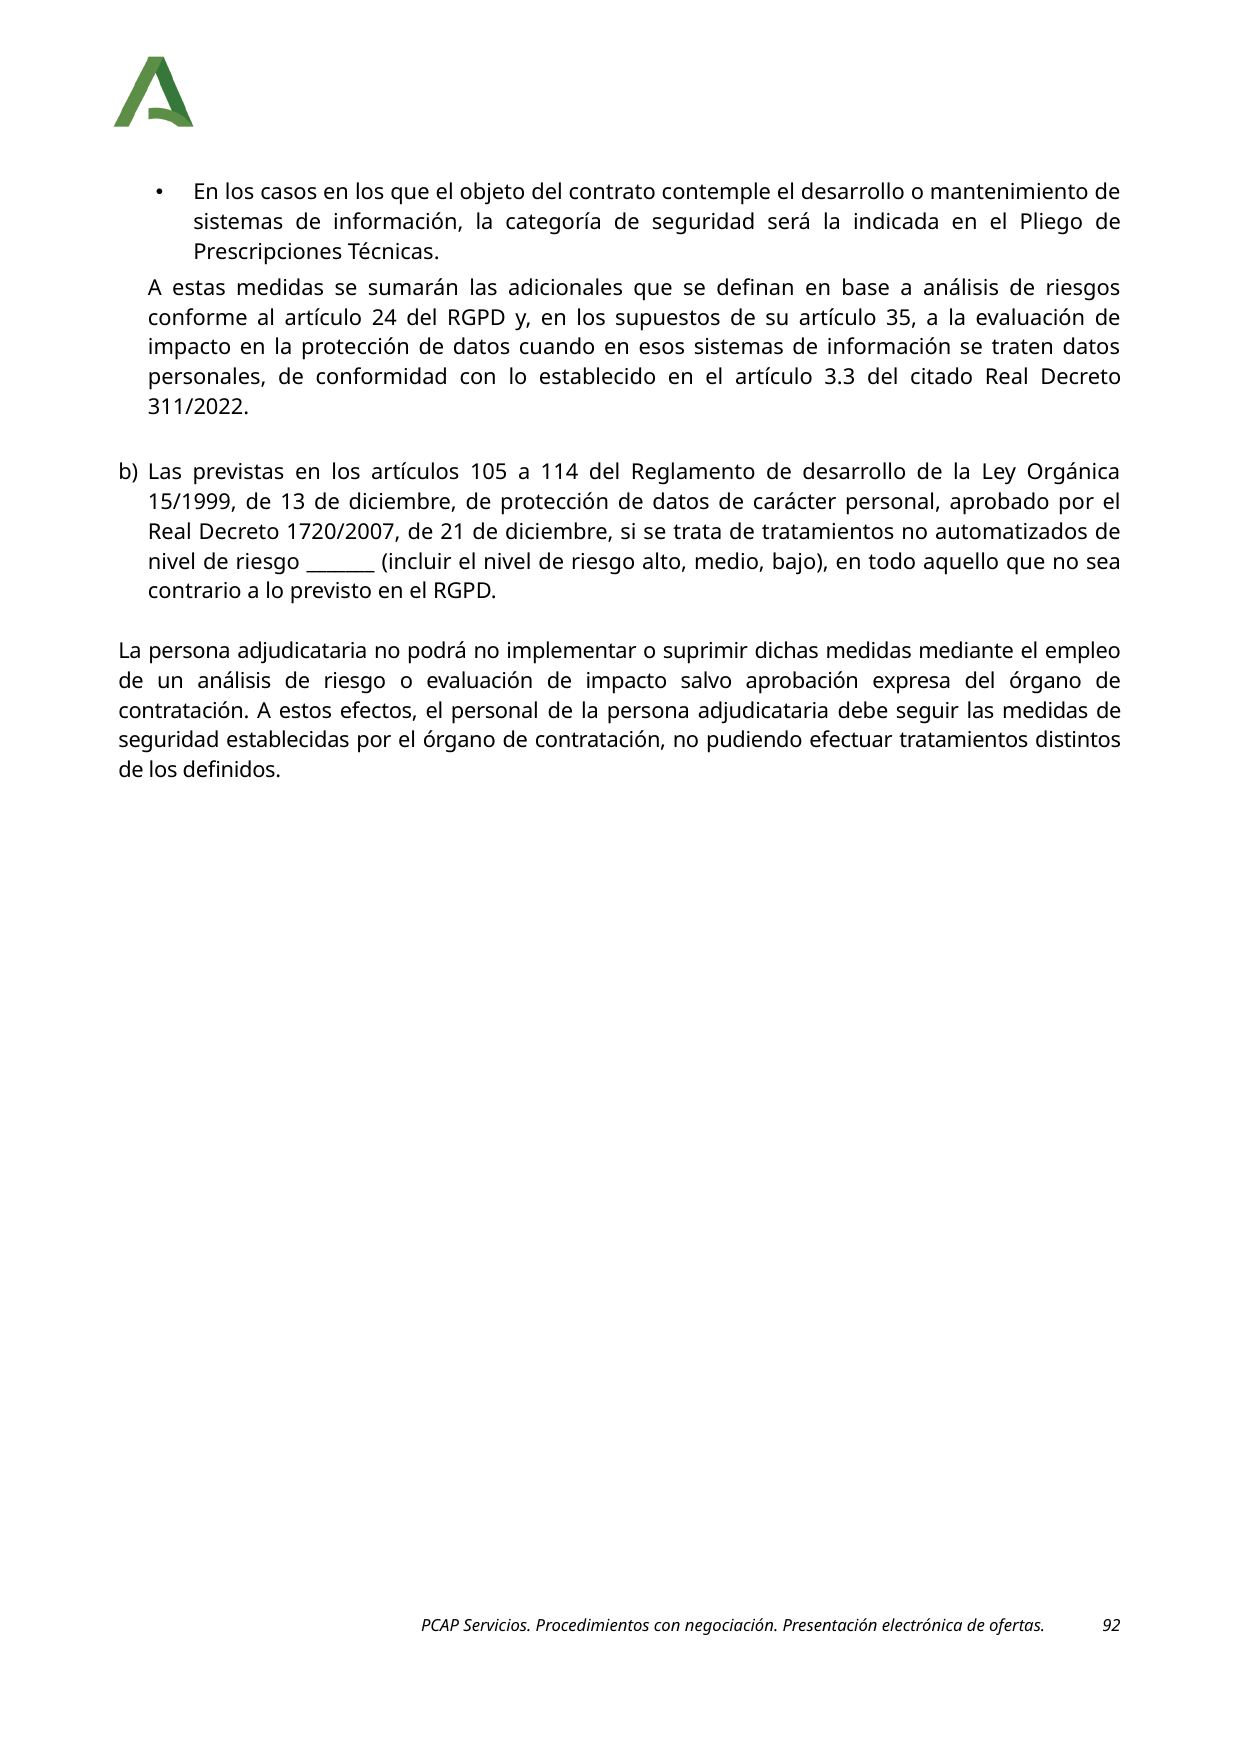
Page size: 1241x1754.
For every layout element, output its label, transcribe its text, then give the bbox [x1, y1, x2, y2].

text La persona adjudicataria no podrá no implementar o suprimir dichas medidas mediante el empleo de un análisis de riesgo o evaluación de impacto salvo aprobación expresa del órgano de contratación. A estos efectos, el personal de la persona adjudicataria debe seguir las medidas de seguridad establecidas por el órgano de contratación, no pudiendo efectuar tratamientos distintos de los definidos. [118, 635, 1122, 784]
picture [109, 52, 198, 131]
list Las previstas en los artículos 105 a 114 del Reglamento de desarrollo de la Ley Orgánica 15/1999, de 13 de diciembre, de protección de datos de carácter personal, aprobado por el Real Decreto 1720/2007, de 21 de diciembre, si se trata de tratamientos no automatizados de nivel de riesgo _______ (incluir el nivel de riesgo alto, medio, bajo), en todo aquello que no sea contrario a lo previsto en el RGPD. [118, 456, 1122, 605]
text A estas medidas se sumarán las adicionales que se definan en base a análisis de riesgos conforme al artículo 24 del RGPD y, en los supuestos de su artículo 35, a la evaluación de impacto en la protección de datos cuando en esos sistemas de información se traten datos personales, de conformidad con lo establecido en el artículo 3.3 del citado Real Decreto 311/2022. [148, 272, 1122, 421]
list En los casos en los que el objeto del contrato contemple el desarrollo o mantenimiento de sistemas de información, la categoría de seguridad será la indicada en el Pliego de Prescripciones Técnicas. [156, 176, 1122, 266]
